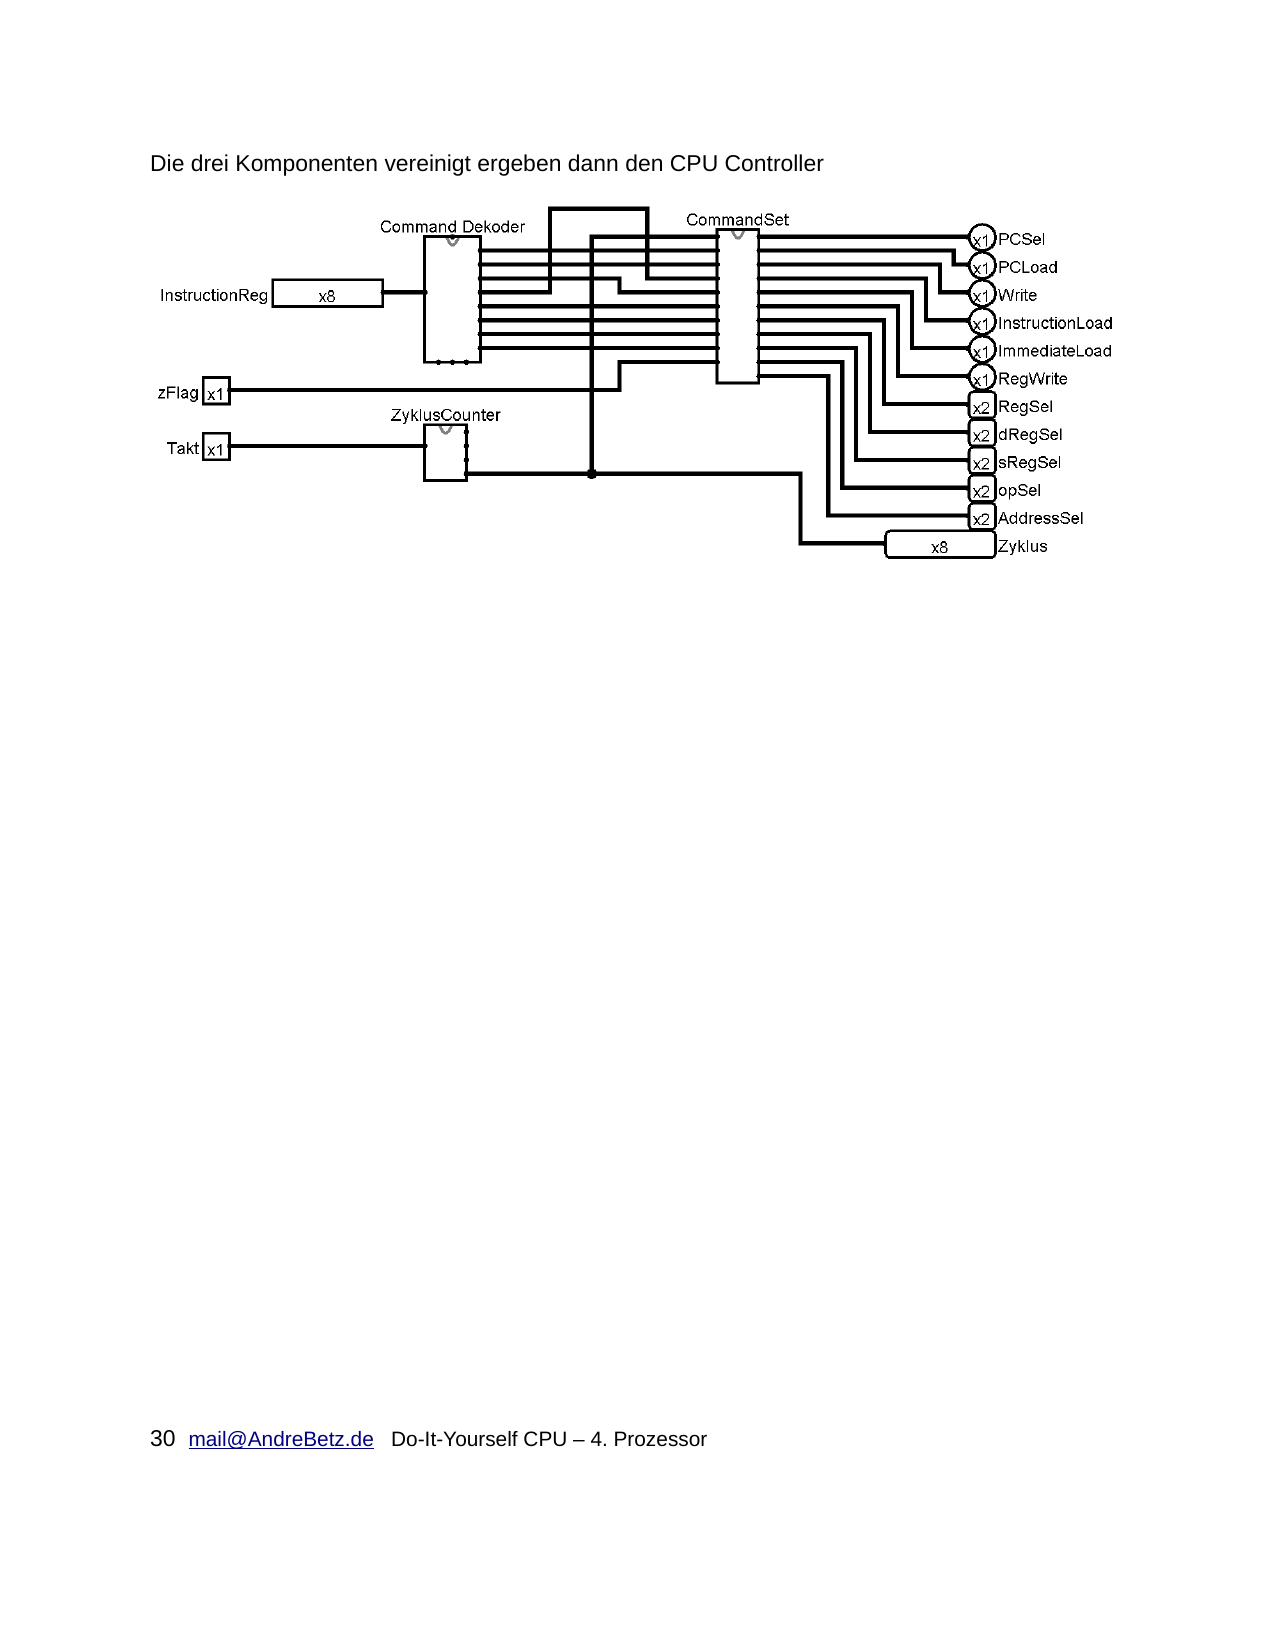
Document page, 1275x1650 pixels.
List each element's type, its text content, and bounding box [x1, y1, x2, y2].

picture [150, 201, 1125, 564]
text Die drei Komponenten vereinigt ergeben dann den CPU Controller [150, 150, 1125, 176]
